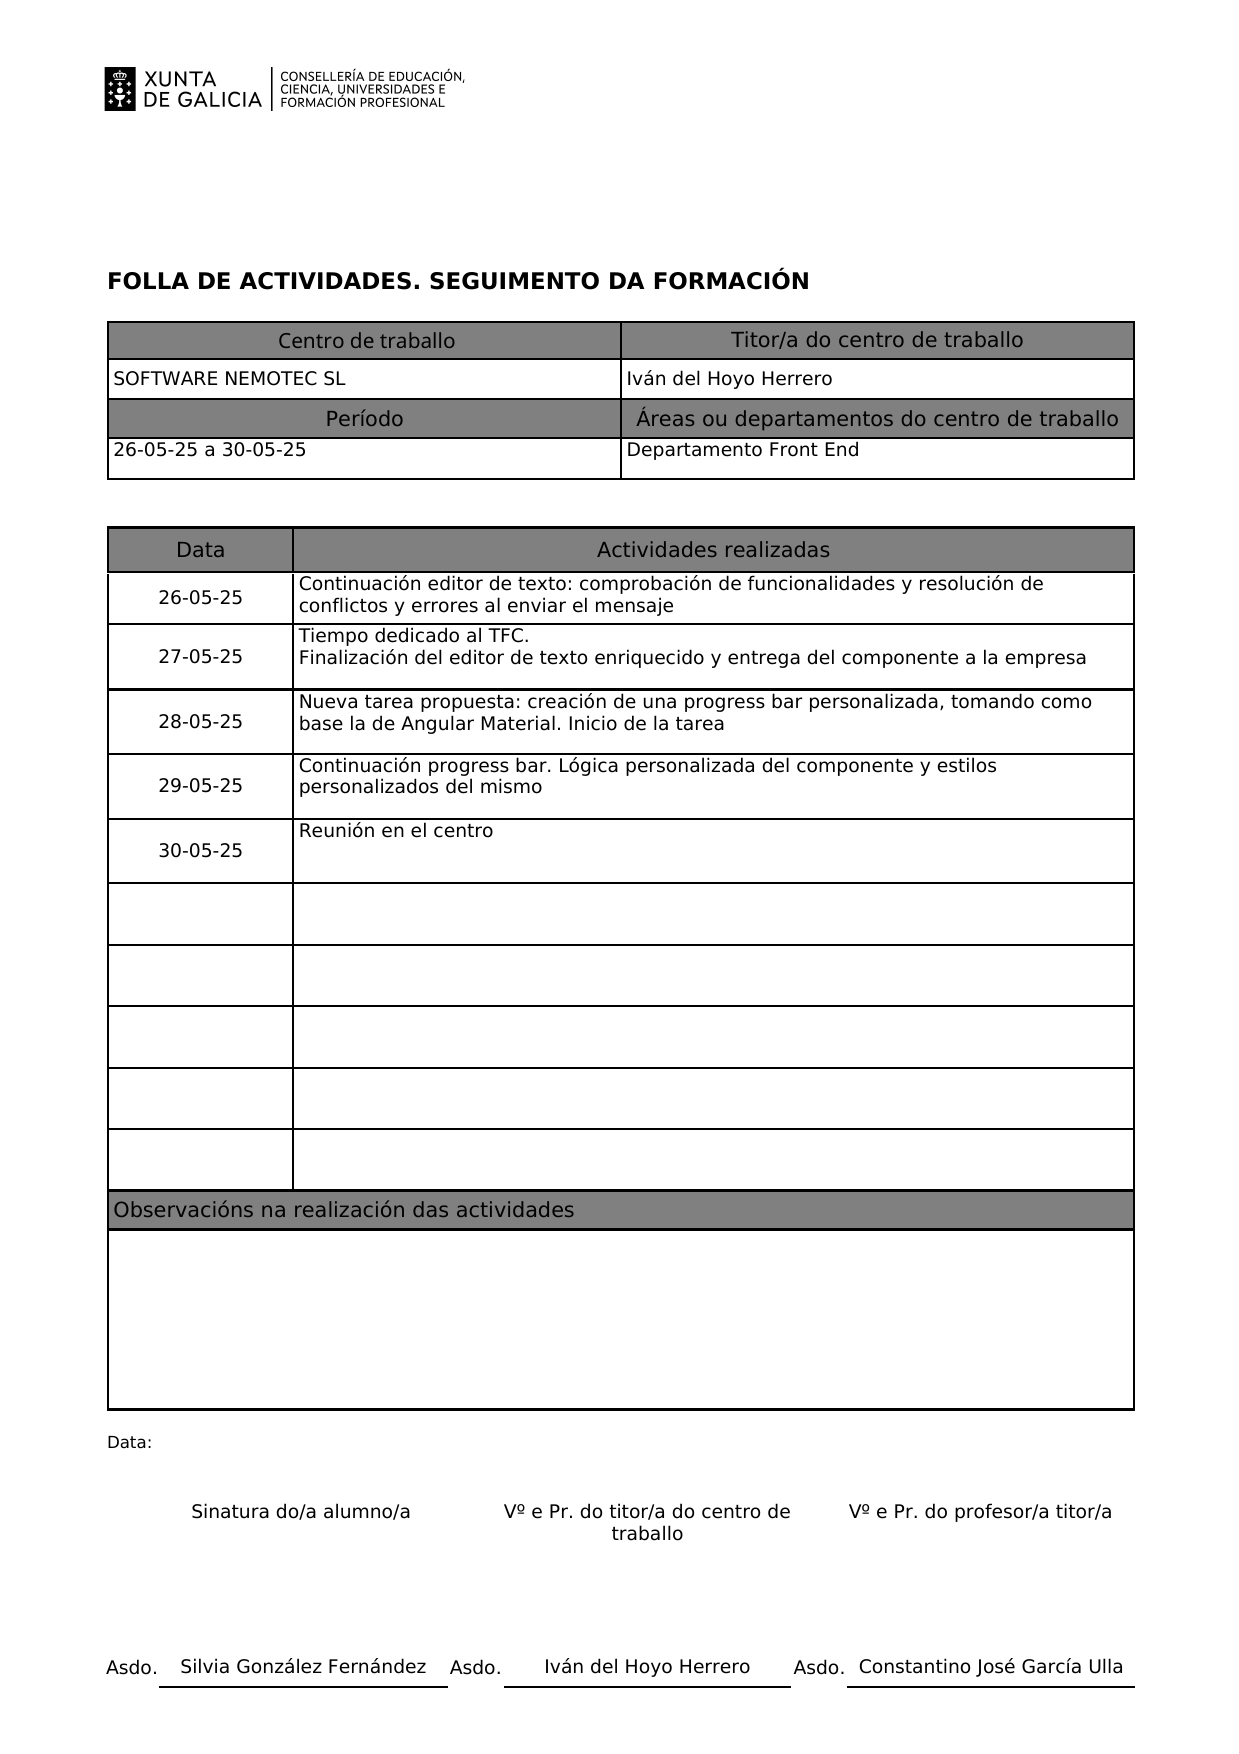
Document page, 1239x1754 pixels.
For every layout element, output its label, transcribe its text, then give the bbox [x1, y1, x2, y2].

table_cell [809, 480, 823, 526]
table_cell [0, 1462, 104, 1492]
table_cell [823, 241, 847, 268]
table_cell [107, 155, 157, 241]
table_cell [1138, 1433, 1239, 1462]
table_cell [1138, 480, 1239, 526]
table_cell [620, 1411, 791, 1433]
table_cell [823, 309, 847, 321]
table_cell [0, 241, 104, 268]
table_cell [0, 1007, 104, 1069]
table_cell [504, 480, 620, 526]
table_header [809, 0, 823, 41]
table_cell [167, 1433, 292, 1462]
table_cell Iván del Hoyo Herrero [622, 360, 1133, 398]
table_cell [448, 1462, 466, 1492]
table_cell [823, 41, 847, 67]
table_cell [1138, 574, 1239, 625]
table_cell [791, 309, 809, 321]
table_cell [504, 41, 620, 67]
table_cell [1138, 691, 1239, 755]
table_cell [0, 1069, 104, 1130]
table_cell [159, 1462, 167, 1492]
table_header [0, 0, 104, 41]
table_cell Áreas ou departamentos do centro de traballo [622, 400, 1133, 437]
table_cell [448, 241, 466, 268]
table_cell [620, 1433, 791, 1462]
table_cell [0, 439, 104, 480]
table_cell [466, 309, 485, 321]
table_header [504, 0, 620, 41]
table_cell [847, 68, 1102, 154]
table_cell [1102, 269, 1135, 309]
table_cell 27-05-25 [109, 625, 292, 688]
table_cell [823, 1555, 847, 1648]
table_cell [159, 309, 167, 321]
table_cell [466, 68, 485, 154]
table_cell [294, 1069, 1133, 1128]
table_cell [809, 1411, 823, 1433]
table_cell Asdo. [791, 1648, 847, 1688]
table_cell [847, 1411, 1102, 1433]
table_cell 26-05-25 [109, 574, 292, 623]
table_cell [0, 1532, 104, 1555]
table_cell [485, 480, 503, 526]
table_cell [1138, 625, 1239, 691]
table_cell [504, 1462, 620, 1492]
table_cell Tiempo dedicado al TFC. Finalización del editor de texto enriquecido y entrega del componente a la empresa [294, 625, 1133, 688]
table_cell [791, 155, 809, 241]
table_cell [504, 1411, 620, 1433]
table_cell [809, 1492, 823, 1532]
table_cell Nueva tarea propuesta: creación de una progress bar personalizada, tomando como base la de Angular Material. Inicio de la tarea [294, 691, 1133, 753]
table_cell [1138, 1532, 1239, 1555]
table_cell [847, 1462, 1102, 1492]
table_cell [448, 1433, 466, 1462]
table_cell [167, 309, 292, 321]
table_cell Vº e Pr. do titor/a do centro de traballo [485, 1492, 809, 1555]
table_cell [466, 1555, 485, 1648]
table_cell [1102, 1411, 1135, 1433]
table_cell [1138, 1231, 1239, 1411]
table_cell [292, 1532, 445, 1555]
table_cell [1102, 309, 1135, 321]
table_cell FOLLA DE ACTIVIDADES. SEGUIMENTO DA FORMACIÓN [107, 269, 1102, 309]
table_cell Asdo. [448, 1648, 503, 1688]
table_cell [504, 309, 620, 321]
table_cell 30-05-25 [109, 820, 292, 882]
table_cell [159, 1411, 167, 1433]
table_cell [1102, 1532, 1135, 1555]
table_cell [791, 1555, 809, 1648]
table_cell [620, 241, 791, 268]
table_cell [791, 1462, 809, 1492]
table_cell [823, 1411, 847, 1433]
table_header [448, 0, 466, 41]
table_cell [504, 1555, 620, 1648]
table_cell [0, 755, 104, 820]
table_cell [159, 1555, 167, 1648]
table_cell Centro de traballo [109, 323, 620, 358]
table_cell [504, 241, 620, 268]
table_cell [0, 155, 104, 241]
table_cell [1138, 1492, 1239, 1532]
table_header [1102, 0, 1135, 41]
table_cell [466, 1411, 485, 1433]
table_cell [1138, 439, 1239, 480]
table_cell [620, 68, 791, 154]
table_cell [1138, 309, 1239, 321]
table_header [466, 0, 485, 41]
table_cell [620, 41, 791, 67]
table_cell Continuación progress bar. Lógica personalizada del componente y estilos personalizados del mismo [294, 755, 1133, 818]
table_cell [107, 1411, 157, 1433]
table_cell [292, 309, 445, 321]
table_cell Departamento Front End [622, 439, 1133, 478]
table_cell [0, 1433, 104, 1462]
table_cell [1102, 1462, 1135, 1492]
table_cell 26-05-25 a 30-05-25 [109, 439, 620, 478]
table_cell [107, 480, 157, 526]
table_cell [0, 820, 104, 884]
table_cell [504, 155, 620, 241]
table_cell [1138, 155, 1239, 241]
table_cell [1138, 1555, 1239, 1648]
table_cell [0, 480, 104, 526]
table_cell [1102, 241, 1135, 268]
table_cell [466, 41, 485, 67]
table_cell [1138, 526, 1239, 573]
table_cell [847, 41, 1102, 67]
table_header [847, 0, 1102, 41]
table_cell Reunión en el centro [294, 820, 1133, 882]
table_header [292, 0, 445, 41]
table_header [159, 0, 167, 41]
table_cell [159, 241, 167, 268]
table_cell [0, 41, 104, 67]
table_cell [847, 241, 1102, 268]
table_cell [485, 155, 503, 241]
table_cell [0, 1411, 104, 1433]
table_cell Período [109, 400, 620, 437]
table_cell Silvia González Fernández [159, 1648, 448, 1686]
table_cell [0, 360, 104, 400]
table_cell [292, 41, 445, 67]
table_cell [1138, 1462, 1239, 1492]
table_cell [809, 68, 823, 154]
table_cell [1138, 946, 1239, 1007]
table_cell [1138, 884, 1239, 946]
table_cell [448, 1532, 466, 1555]
table_cell [448, 309, 466, 321]
table_cell [0, 1648, 104, 1688]
table_cell [292, 241, 445, 268]
table_cell [485, 1462, 503, 1492]
table_cell [167, 1555, 292, 1648]
table_cell [294, 1130, 1133, 1189]
table_cell [466, 1433, 485, 1462]
table_cell Vº e Pr. do profesor/a titor/a [823, 1492, 1138, 1532]
table_header [107, 0, 157, 41]
table_cell [294, 946, 1133, 1005]
table_cell [167, 480, 292, 526]
table_cell [1102, 1433, 1135, 1462]
table_cell 28-05-25 [109, 691, 292, 753]
table_cell [823, 155, 847, 241]
table_cell [1102, 480, 1135, 526]
table_cell [1102, 68, 1135, 154]
table_cell [0, 269, 104, 309]
table_cell [109, 946, 292, 1005]
table_cell [159, 41, 167, 67]
table_cell [448, 1555, 466, 1648]
table_cell [485, 1433, 503, 1462]
table_cell [0, 526, 104, 573]
table_header [823, 0, 847, 41]
table_cell [292, 1433, 445, 1462]
table_cell [1138, 1411, 1239, 1433]
table_cell [809, 309, 823, 321]
table_cell [485, 68, 503, 154]
table_cell [823, 1532, 847, 1555]
table_cell [1138, 68, 1239, 154]
table_cell [0, 400, 104, 439]
table_cell [294, 884, 1133, 944]
table_cell [448, 1411, 466, 1433]
table_cell [1138, 321, 1239, 360]
table_cell [448, 1492, 466, 1532]
table_cell [292, 1411, 445, 1433]
table_cell [107, 41, 157, 67]
table_cell [0, 1231, 104, 1411]
table_cell [1138, 269, 1239, 309]
table_cell 29-05-25 [109, 755, 292, 818]
table_cell [0, 574, 104, 625]
table_cell Data: [107, 1433, 167, 1462]
table_header [620, 0, 791, 41]
table_cell [791, 480, 809, 526]
table_cell [466, 1462, 485, 1492]
table_cell [485, 241, 503, 268]
table_cell [1138, 400, 1239, 439]
table_cell Constantino José García Ulla [847, 1648, 1135, 1686]
table_cell [0, 1492, 104, 1532]
table_cell Titor/a do centro de traballo [622, 323, 1133, 358]
table_cell [620, 1462, 791, 1492]
table_cell [448, 41, 466, 67]
table_cell [1102, 155, 1135, 241]
table_header [791, 0, 809, 41]
table_cell [292, 480, 445, 526]
table_cell [847, 155, 1102, 241]
table_cell [791, 41, 809, 67]
table_cell [1138, 1069, 1239, 1130]
table_cell [1102, 41, 1135, 67]
table_cell [292, 1555, 445, 1648]
table_cell [847, 480, 1102, 526]
table_cell [847, 309, 1102, 321]
table_cell [0, 1130, 104, 1192]
table_cell [485, 1555, 503, 1648]
table_cell [847, 1433, 1102, 1462]
table_cell [159, 1532, 167, 1555]
table_cell [1138, 1192, 1239, 1231]
table_cell [791, 1411, 809, 1433]
table_cell [0, 625, 104, 691]
table_cell [466, 1492, 485, 1532]
table_cell [620, 155, 791, 241]
table_cell [1138, 755, 1239, 820]
table_cell [485, 41, 503, 67]
table_cell [107, 1492, 157, 1532]
table_cell [159, 155, 167, 241]
table_header [167, 0, 292, 41]
table_cell [107, 1462, 157, 1492]
table_cell [167, 1532, 292, 1555]
table_cell [167, 1411, 292, 1433]
picture [104, 67, 465, 111]
table_cell [1138, 820, 1239, 884]
table_cell [504, 1433, 620, 1462]
table_cell [167, 41, 292, 67]
table_cell [791, 68, 809, 154]
table_cell [809, 1555, 823, 1648]
table_cell [1138, 1648, 1239, 1688]
table_cell [1102, 1555, 1135, 1648]
table_cell [107, 241, 157, 268]
table_cell [109, 1231, 1133, 1408]
table_cell [823, 1462, 847, 1492]
table_cell [292, 155, 445, 241]
table_cell [167, 241, 292, 268]
table_cell [823, 480, 847, 526]
table_cell Continuación editor de texto: comprobación de funcionalidades y resolución de conflictos y errores al enviar el mensaje [294, 574, 1133, 623]
table_cell [809, 241, 823, 268]
table_cell [159, 480, 167, 526]
table_cell [1138, 1130, 1239, 1192]
table_cell [107, 1555, 157, 1648]
table_cell Asdo. [105, 1648, 159, 1688]
table_cell Observacións na realización das actividades [109, 1192, 1133, 1228]
table_cell [791, 1433, 809, 1462]
table_cell [847, 1532, 1102, 1555]
table_cell [823, 1433, 847, 1462]
table_cell [809, 1433, 823, 1462]
table_cell [620, 309, 791, 321]
table_cell [109, 1130, 292, 1189]
table_cell Actividades realizadas [294, 529, 1133, 571]
table_cell [448, 480, 466, 526]
table_cell Sinatura do/a alumno/a [157, 1492, 445, 1532]
table_cell Iván del Hoyo Herrero [504, 1648, 791, 1686]
table_cell [107, 1532, 157, 1555]
table_cell [107, 309, 157, 321]
table_cell SOFTWARE NEMOTEC SL [109, 360, 620, 398]
table_cell [809, 1532, 823, 1555]
table_cell [109, 1069, 292, 1128]
table_cell [809, 155, 823, 241]
table_cell [0, 1192, 104, 1231]
table_cell [466, 155, 485, 241]
table_cell [0, 691, 104, 755]
table_cell [485, 309, 503, 321]
table_cell [0, 309, 104, 321]
table_cell [1138, 241, 1239, 268]
table_cell [847, 1555, 1102, 1648]
table_cell [294, 1007, 1133, 1067]
table_cell [0, 68, 104, 154]
table_header [485, 0, 503, 41]
table_cell [109, 1007, 292, 1067]
table_cell [109, 884, 292, 944]
table_cell [105, 68, 466, 154]
table_cell [620, 480, 791, 526]
table_cell [0, 884, 104, 946]
table_cell [0, 1555, 104, 1648]
table_cell [167, 1462, 292, 1492]
table_cell [620, 1555, 791, 1648]
table_cell [1138, 41, 1239, 67]
table_cell [466, 480, 485, 526]
table_header [1138, 0, 1239, 41]
table_cell [1138, 1007, 1239, 1069]
table_cell [791, 241, 809, 268]
table_cell [466, 241, 485, 268]
table_cell [823, 68, 847, 154]
table_cell [809, 41, 823, 67]
table_cell [1138, 360, 1239, 400]
table_cell [0, 321, 104, 360]
table_cell Data [109, 529, 292, 571]
table_cell [167, 155, 292, 241]
table_cell [466, 1532, 485, 1555]
table_cell [448, 155, 466, 241]
table_cell [809, 1462, 823, 1492]
table_cell [504, 68, 620, 154]
table_cell [485, 1411, 503, 1433]
table_cell [292, 1462, 445, 1492]
table_cell [0, 946, 104, 1007]
